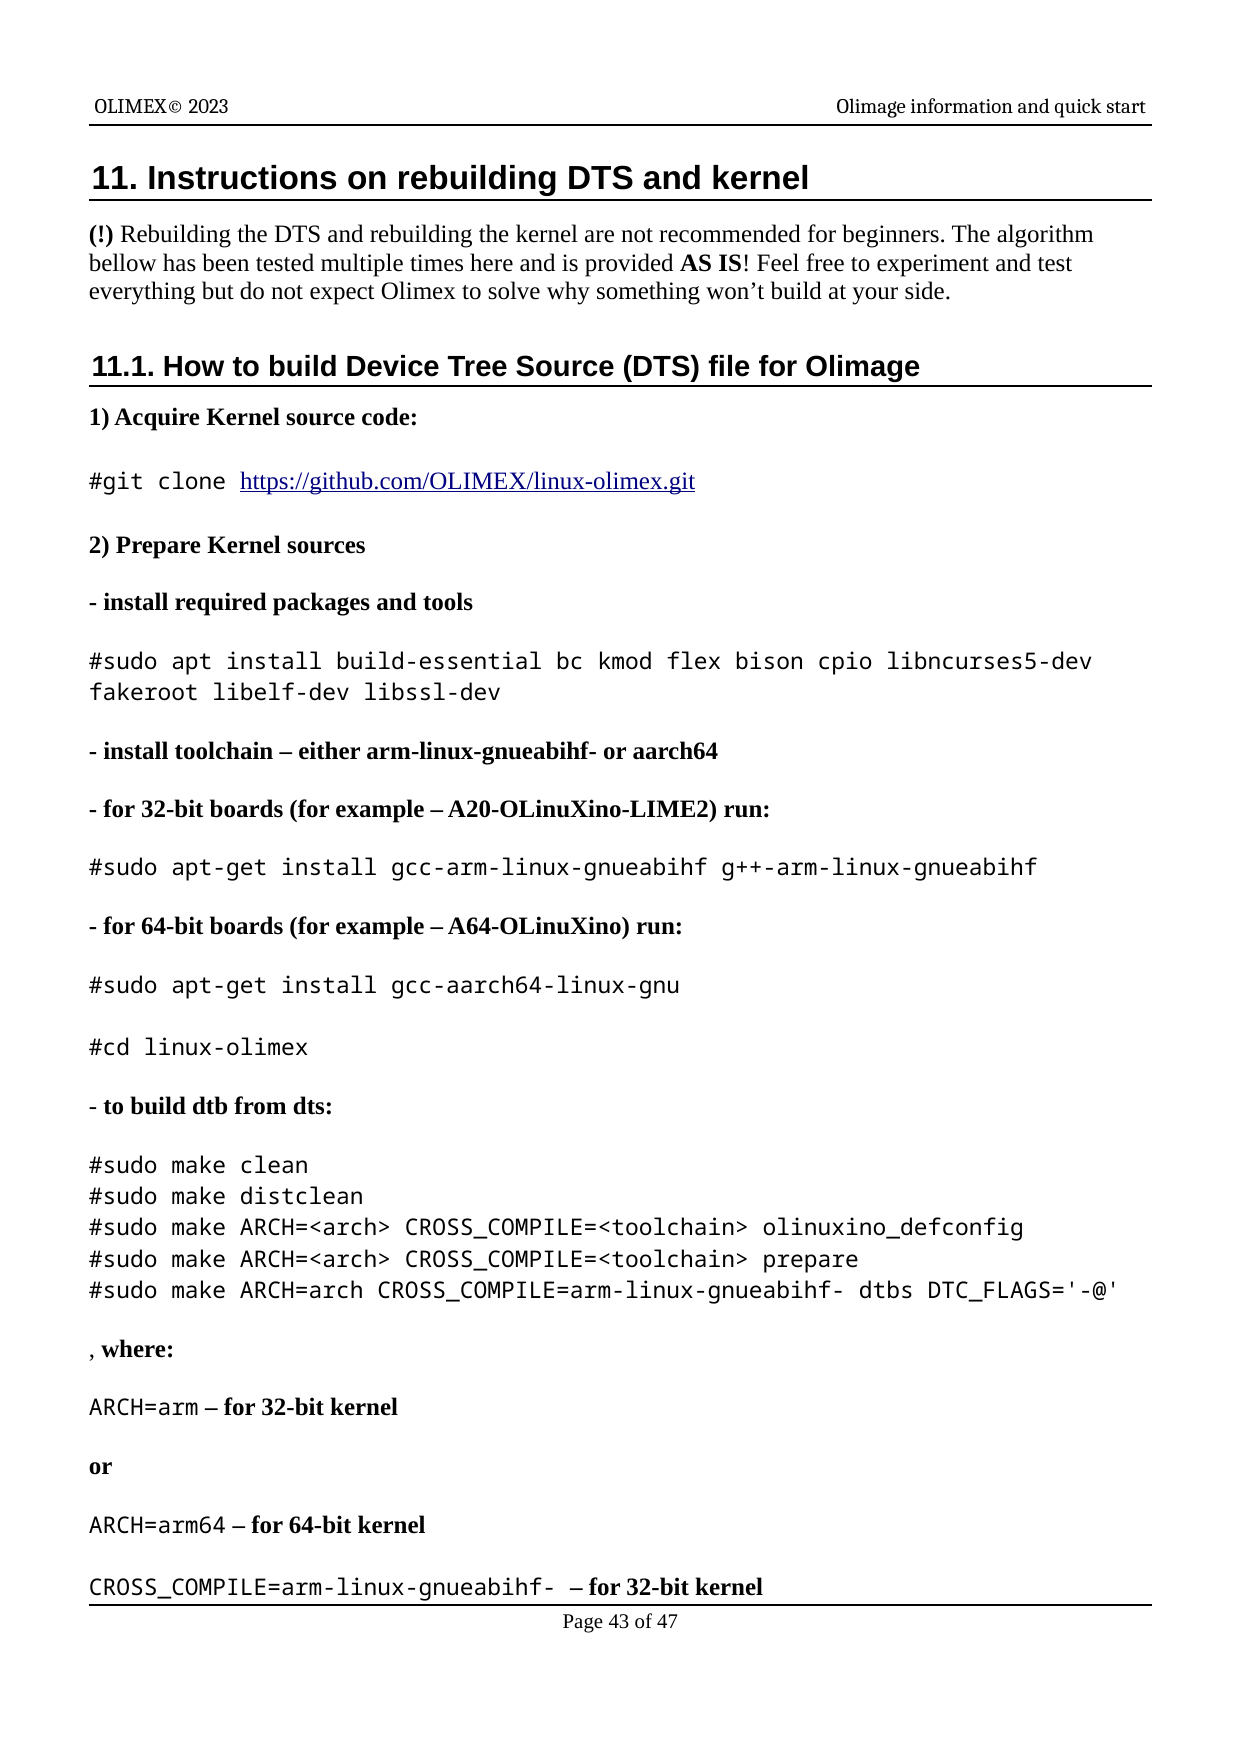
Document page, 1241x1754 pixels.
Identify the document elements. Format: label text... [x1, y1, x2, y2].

text #sudo make ARCH=<arch> CROSS_COMPILE=<toolchain> olinuxino_defconfig #sudo make ARCH=<arch> CROSS_COMPILE=<toolchain> prepare [88, 1211, 1152, 1274]
text - install required packages and tools [88, 587, 1152, 616]
text #sudo apt-get install gcc-aarch64-linux-gnu [88, 969, 1152, 1000]
text 1) Acquire Kernel source code: [88, 402, 1152, 431]
text (!) Rebuilding the DTS and rebuilding the kernel are not recommended for beginners. The algorithm bellow has been tested multiple times here and is provided AS IS! Feel free to experiment and test everything but do not expect Olimex to solve why something won’t build at your side. [88, 219, 1152, 305]
text - for 32-bit boards (for example – A20-OLinuXino-LIME2) run: [88, 794, 1152, 822]
text CROSS_COMPILE=arm-linux-gnueabihf- – for 32-bit kernel [88, 1571, 1152, 1602]
text #git clone https://github.com/OLIMEX/linux-olimex.git [88, 465, 1152, 496]
text 2) Prepare Kernel sources [88, 530, 1152, 559]
text #sudo apt-get install gcc-arm-linux-gnueabihf g++-arm-linux-gnueabihf [88, 851, 1152, 882]
text , where: [88, 1334, 1152, 1362]
subtitle 11. Instructions on rebuilding DTS and kernel [88, 155, 1152, 201]
text ARCH=arm64 – for 64-bit kernel [88, 1509, 1152, 1540]
text #cd linux-olimex [88, 1031, 1152, 1062]
text ARCH=arm – for 32-bit kernel [88, 1391, 1152, 1422]
text #sudo make clean [88, 1149, 1152, 1180]
text - to build dtb from dts: [88, 1091, 1152, 1120]
text - install toolchain – either arm-linux-gnueabihf- or aarch64 [88, 736, 1152, 765]
text #sudo apt install build-essential bc kmod flex bison cpio libncurses5-dev fakeroot libelf-dev libssl-dev [88, 645, 1152, 707]
text #sudo make ARCH=arch CROSS_COMPILE=arm-linux-gnueabihf- dtbs DTC_FLAGS='-@' [88, 1274, 1152, 1305]
text or [88, 1451, 1152, 1480]
text - for 64-bit boards (for example – A64-OLinuXino) run: [88, 911, 1152, 940]
text #sudo make distclean [88, 1180, 1152, 1211]
subtitle 11.1. How to build Device Tree Source (DTS) file for Olimage [88, 346, 1152, 387]
